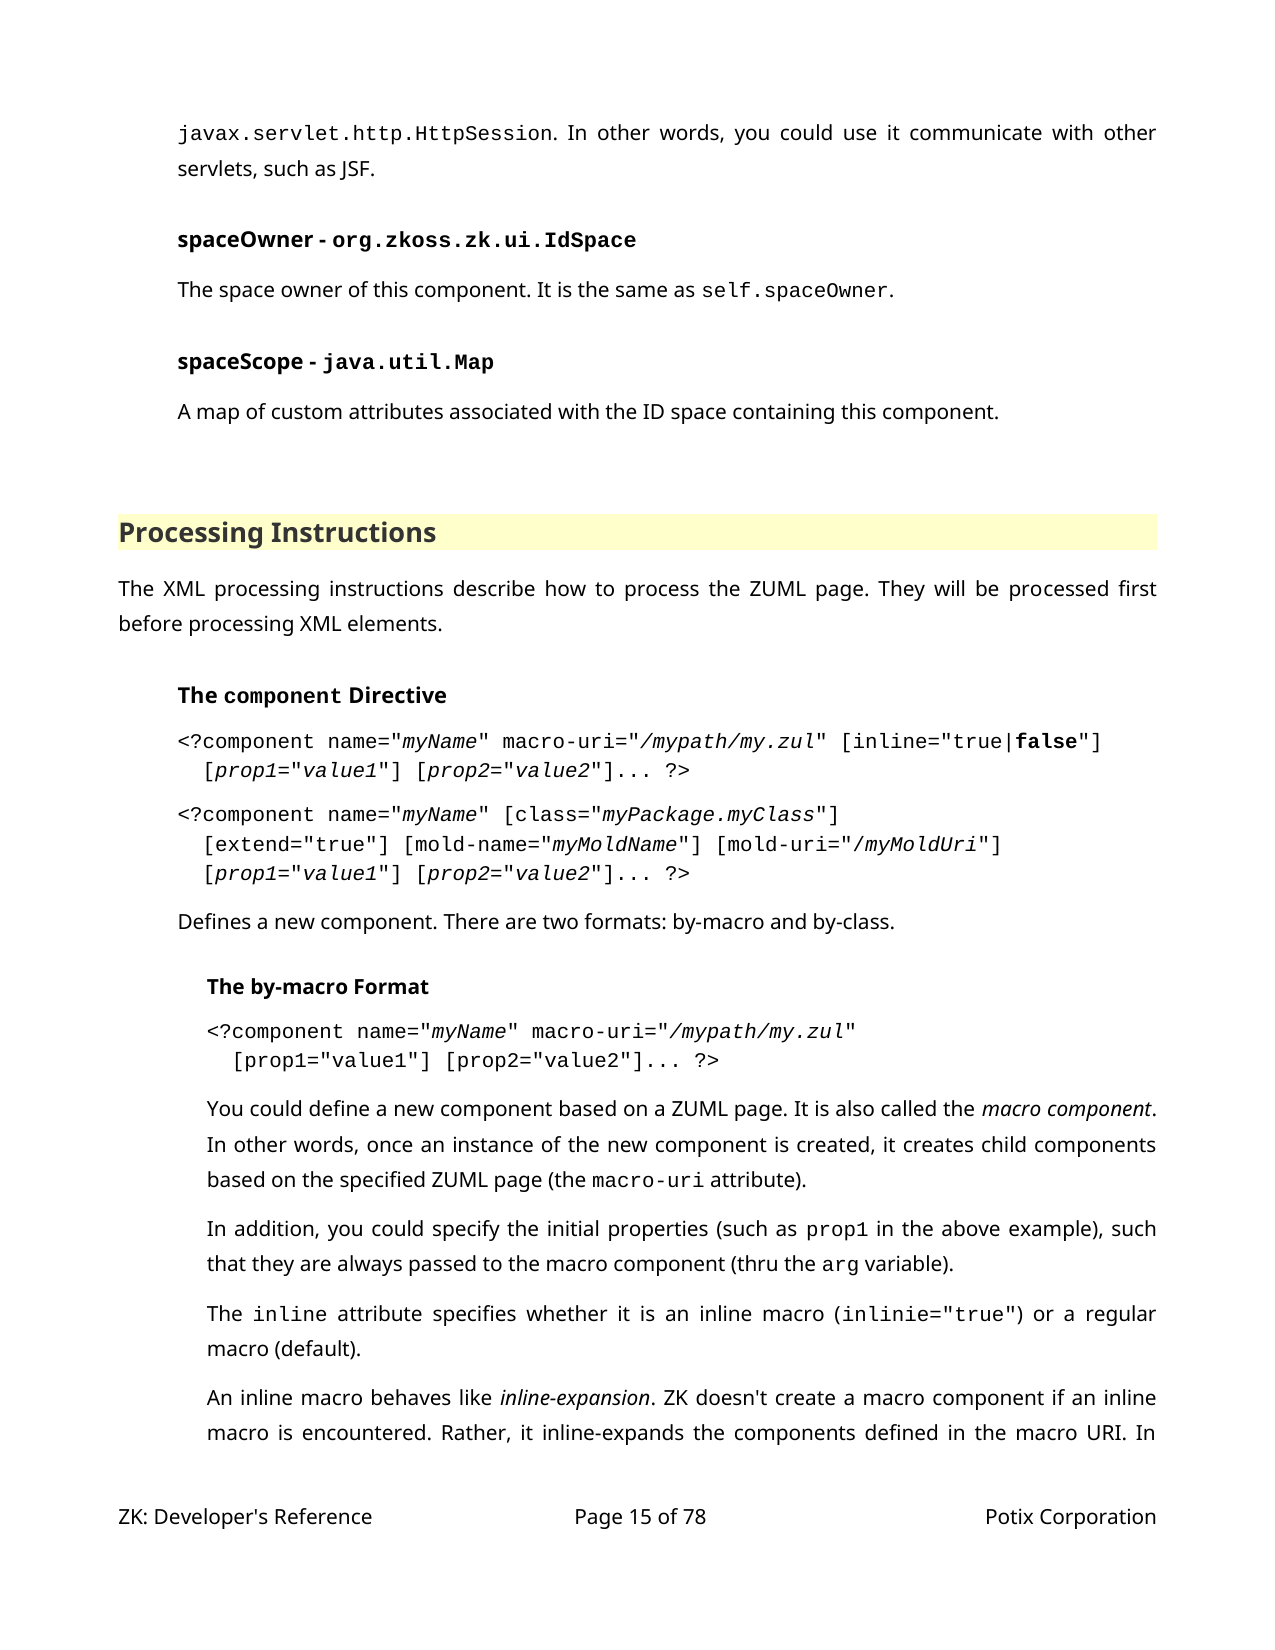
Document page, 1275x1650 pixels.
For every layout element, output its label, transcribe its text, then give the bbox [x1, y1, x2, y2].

text You could define a new component based on a ZUML page. It is also called the macro component. In other words, once an instance of the new component is created, it creates child components based on the specified ZUML page (the macro-uri attribute). [207, 1094, 1157, 1193]
text The space owner of this component. It is the same as self.spaceOwner. [177, 275, 1157, 304]
subtitle spaceOwner - org.zkoss.zk.ui.IdSpace [177, 224, 1157, 254]
subtitle Processing Instructions [118, 514, 1157, 550]
subtitle The component Directive [177, 680, 1157, 710]
text An inline macro behaves like inline-expansion. ZK doesn't create a macro component if an inline macro is encountered. Rather, it inline-expands the components defined in the macro URI. In [207, 1383, 1157, 1447]
text The inline attribute specifies whether it is an inline macro (inlinie="true") or a regular macro (default). [207, 1299, 1157, 1362]
text A map of custom attributes associated with the ID space containing this component. [177, 397, 1157, 425]
text The XML processing instructions describe how to process the ZUML page. They will be processed first before processing XML elements. [118, 574, 1157, 637]
text javax.servlet.http.HttpSession. In other words, you could use it communicate with other servlets, such as JSF. [177, 118, 1157, 182]
text In addition, you could specify the initial properties (such as prop1 in the above example), such that they are always passed to the macro component (thru the arg variable). [207, 1214, 1157, 1278]
text <?component name="myName" [class="myPackage.myClass"] [extend="true"] [mold-name="myMoldName"] [mold-uri="/myMoldUri"] [prop1="value1"] [prop2="value2"]... ?> [177, 804, 1157, 887]
subtitle spaceScope - java.util.Map [177, 346, 1157, 376]
subtitle The by-macro Format [207, 972, 1157, 1000]
text Defines a new component. There are two formats: by-macro and by-class. [177, 907, 1157, 935]
text <?component name="myName" macro-uri="/mypath/my.zul" [prop1="value1"] [prop2="value2"]... ?> [207, 1021, 1157, 1074]
text <?component name="myName" macro-uri="/mypath/my.zul" [inline="true|false"] [prop1="value1"] [prop2="value2"]... ?> [177, 731, 1157, 784]
